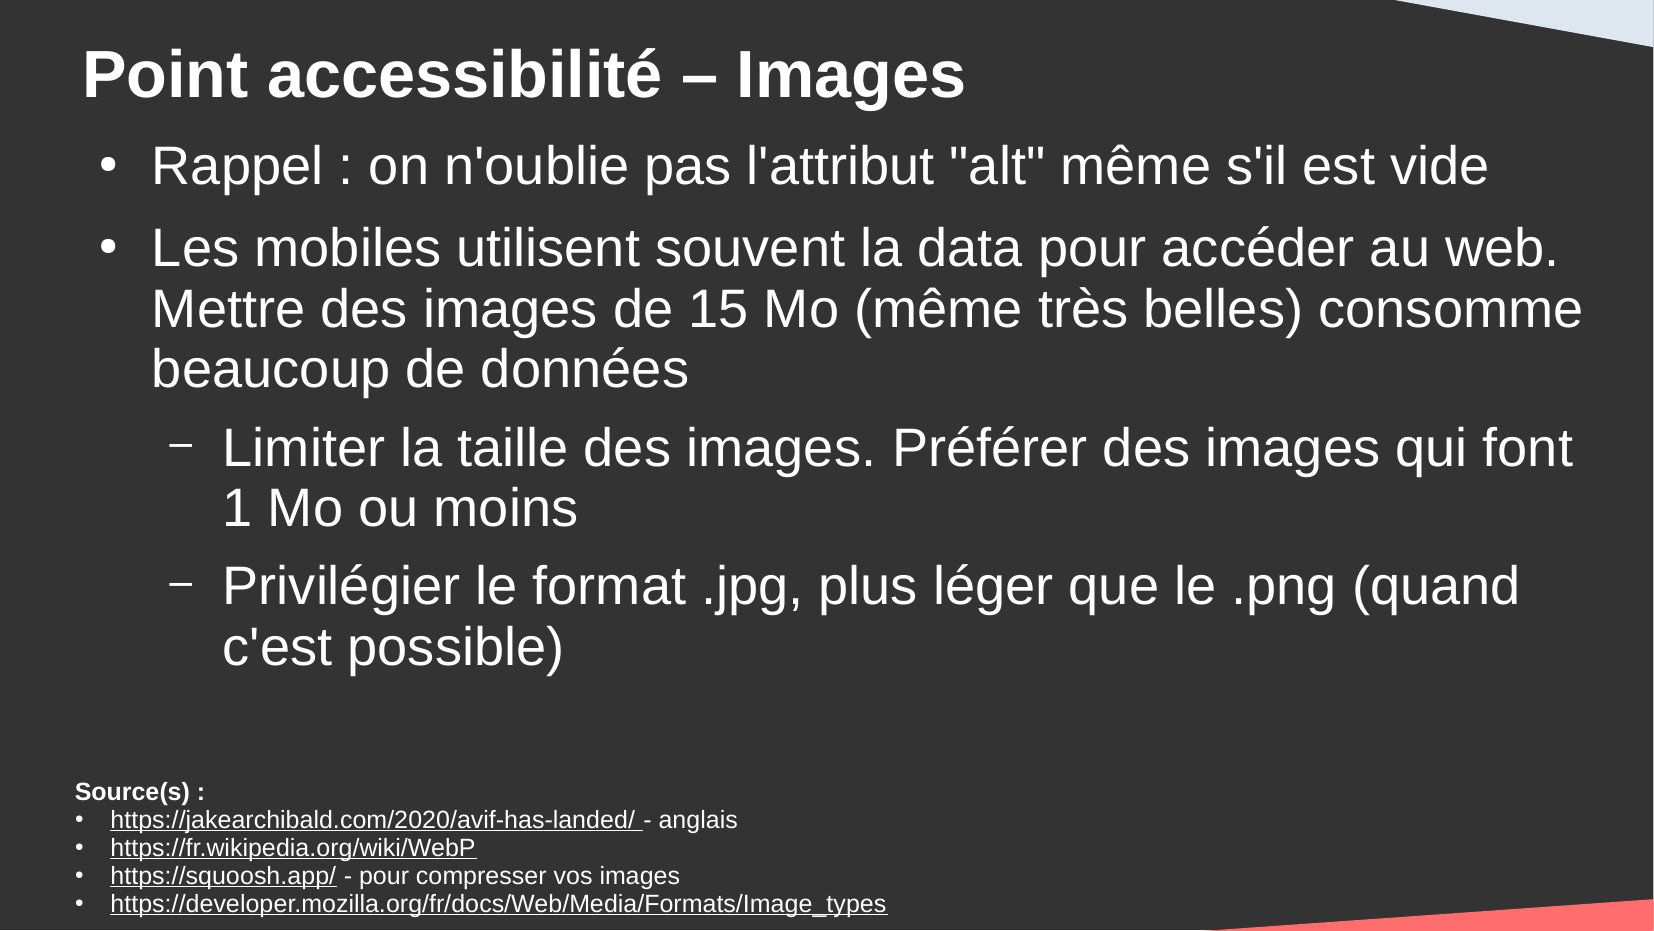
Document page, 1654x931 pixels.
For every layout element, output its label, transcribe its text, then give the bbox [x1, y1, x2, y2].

text_box [1394, 0, 1654, 48]
title Point accessibilité – Images [82, 37, 1571, 122]
text_box Source(s) : https://jakearchibald.com/2020/avif-has-landed/ - anglais https://fr.wikipedia.org/wiki/WebP https://squoosh.app/ - pour compresser vos images https://developer.mozilla.org/fr/docs/Web/Media/Formats/Image_types [60, 770, 1546, 926]
text_box [1202, 899, 1654, 931]
list Rappel : on n'oublie pas l'attribut "alt" même s'il est vide Les mobiles utilisent souvent la data pour accéder au web. Mettre des images de 15 Mo (même très belles) consomme beaucoup de données Limiter la taille des images. Préférer des images qui font 1 Mo ou moins Privilégier le format .jpg, plus léger que le .png (quand c'est possible) [80, 135, 1605, 745]
